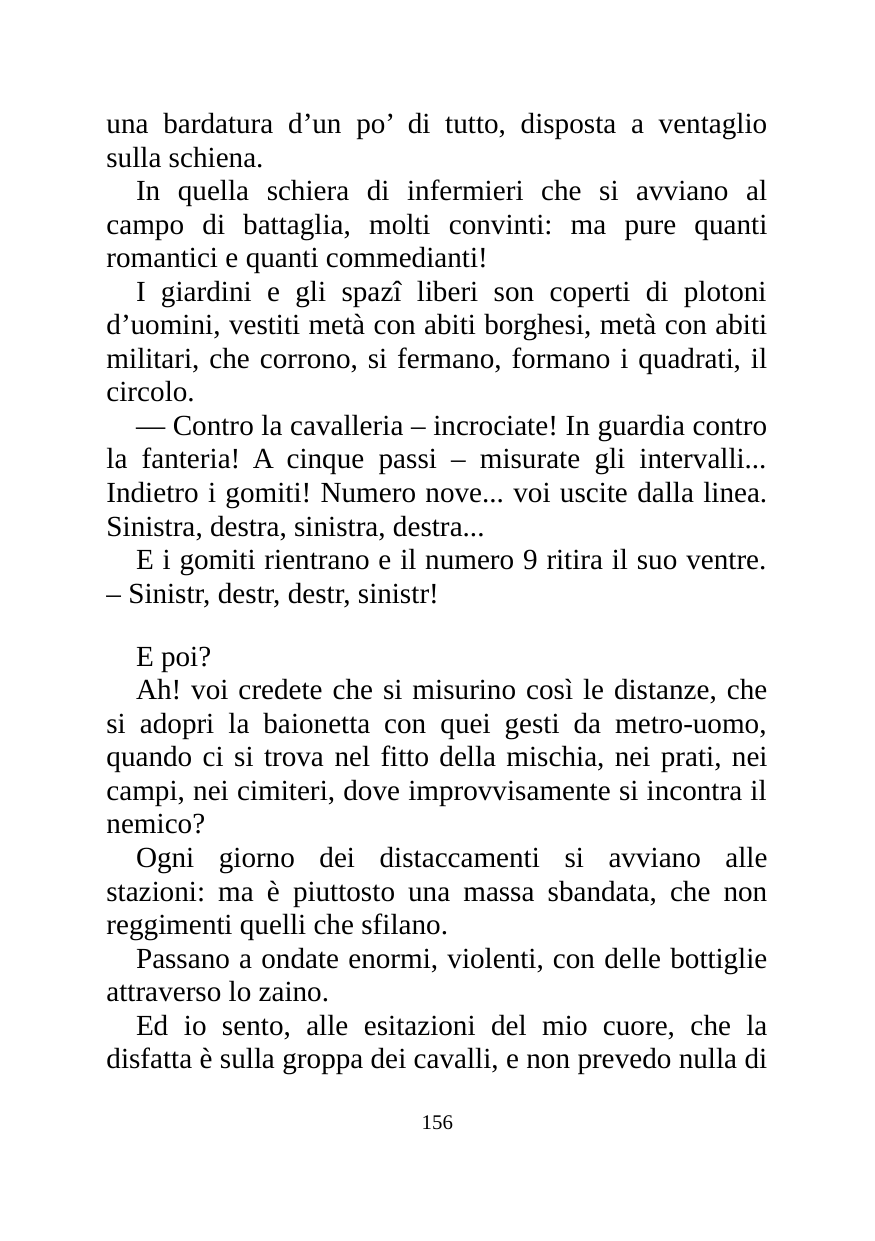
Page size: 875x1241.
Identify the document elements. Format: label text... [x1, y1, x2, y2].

text una bardatura d’un po’ di tutto, disposta a ventaglio sulla schiena. [106, 106, 768, 173]
text Ogni giorno dei distaccamenti si avviano alle stazioni: ma è piuttosto una massa sbandata, che non reggimenti quelli che sfilano. [106, 840, 768, 941]
text I giardini e gli spazî liberi son coperti di plotoni d’uomini, vestiti metà con abiti borghesi, metà con abiti militari, che corrono, si fermano, formano i quadrati, il circolo. [106, 274, 768, 408]
text Passano a ondate enormi, violenti, con delle bottiglie attraverso lo zaino. [106, 941, 768, 1008]
text — Contro la cavalleria – incrociate! In guardia contro la fanteria! A cinque passi – misurate gli intervalli... Indietro i gomiti! Numero nove... voi uscite dalla linea. Sinistra, destra, sinistra, destra... [106, 408, 768, 542]
text E i gomiti rientrano e il numero 9 ritira il suo ventre. – Sinistr, destr, destr, sinistr! [106, 542, 768, 609]
text In quella schiera di infermieri che si avviano al campo di battaglia, molti convinti: ma pure quanti romantici e quanti commedianti! [106, 173, 768, 274]
text Ah! voi credete che si misurino così le distanze, che si adopri la baionetta con quei gesti da metro-uomo, quando ci si trova nel fitto della mischia, nei prati, nei campi, nei cimiteri, dove improvvisamente si incontra il nemico? [106, 672, 768, 840]
text Ed io sento, alle esitazioni del mio cuore, che la disfatta è sulla groppa dei cavalli, e non prevedo nulla di [106, 1008, 768, 1075]
text E poi? [106, 639, 768, 672]
